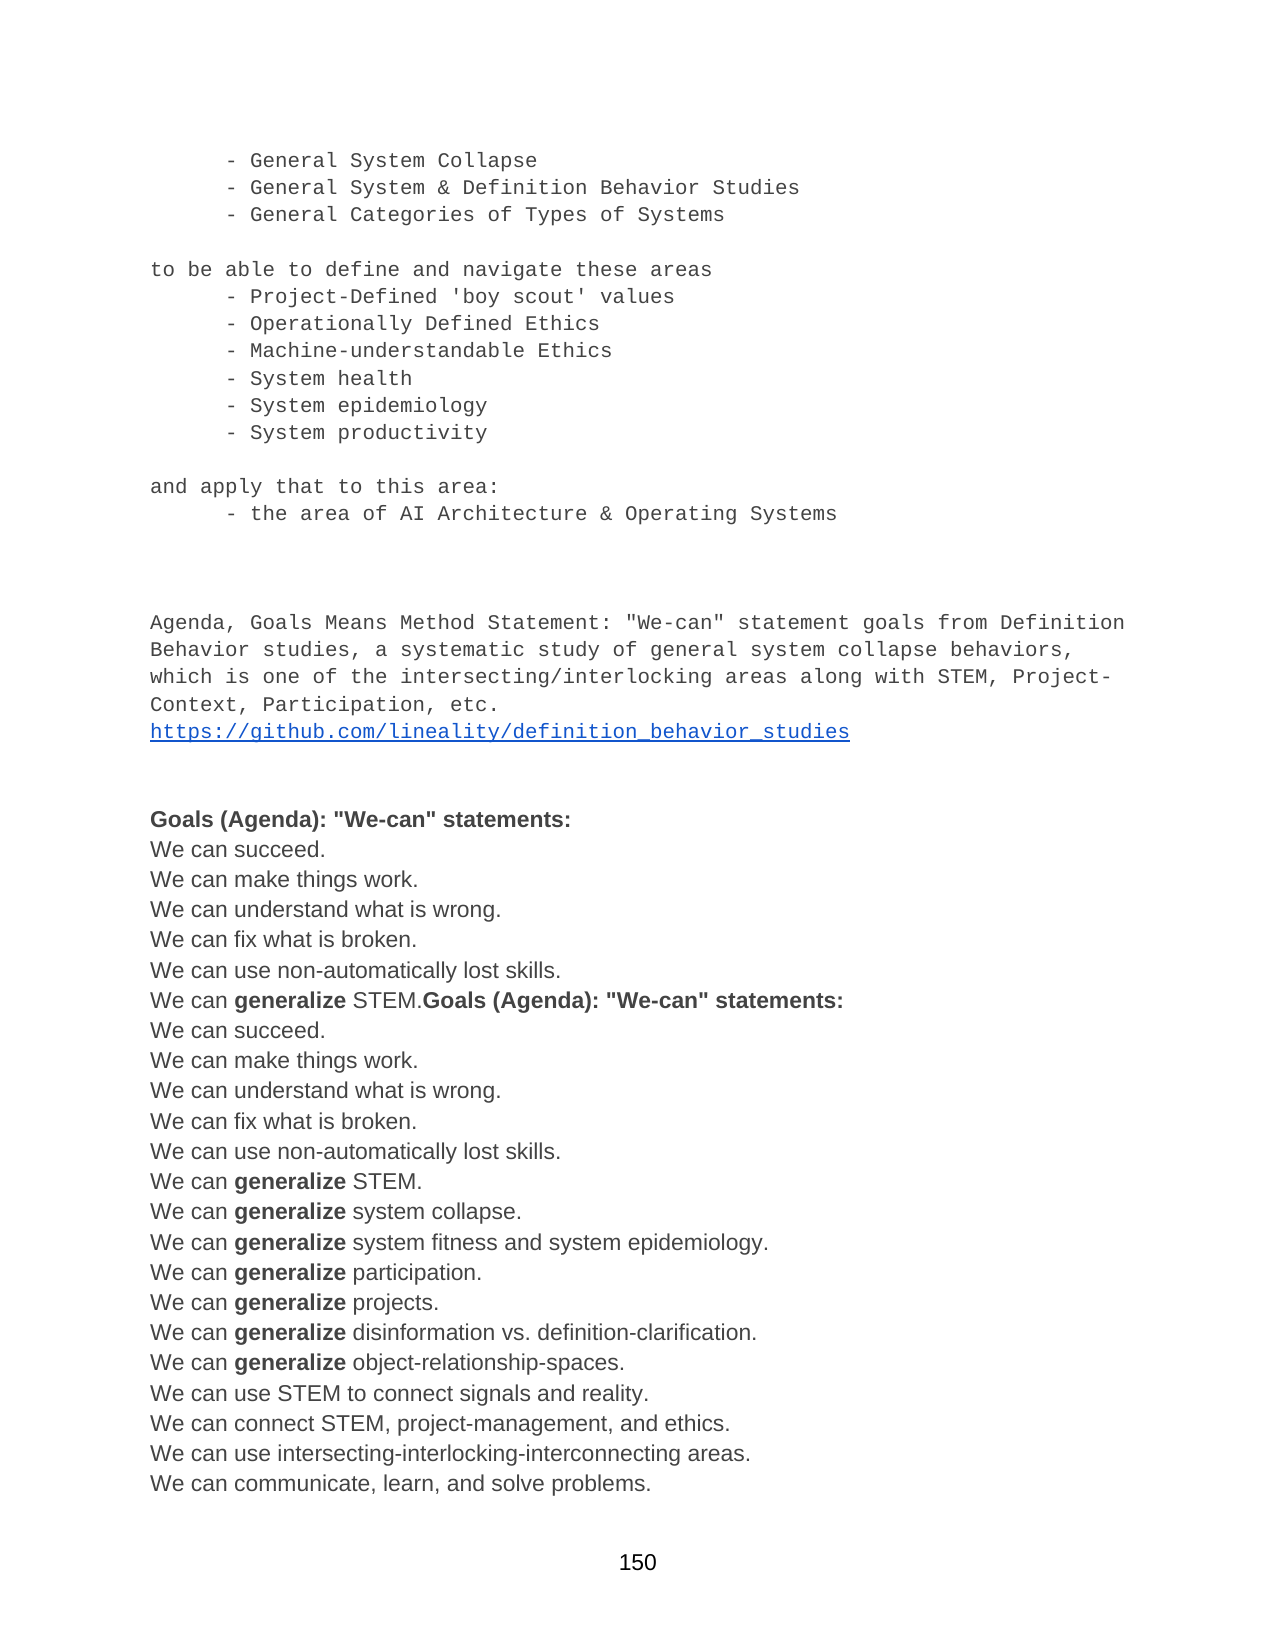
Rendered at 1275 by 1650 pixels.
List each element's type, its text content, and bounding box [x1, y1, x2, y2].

text We can succeed. [150, 1017, 1125, 1043]
text - General Categories of Types of Systems [150, 204, 1125, 228]
text We can understand what is wrong. [150, 896, 1125, 922]
text We can generalize STEM. [150, 1168, 1125, 1194]
text We can generalize disinformation vs. definition-clarification. [150, 1319, 1125, 1345]
text We can fix what is broken. [150, 926, 1125, 953]
text We can generalize STEM.Goals (Agenda): "We-can" statements: [150, 987, 1125, 1013]
text We can make things work. [150, 1047, 1125, 1073]
text We can connect STEM, project-management, and ethics. [150, 1410, 1125, 1436]
text We can succeed. [150, 836, 1125, 862]
text - General System Collapse [150, 150, 1125, 174]
text and apply that to this area: [150, 476, 1125, 500]
text We can generalize participation. [150, 1259, 1125, 1285]
text We can use non-automatically lost skills. [150, 1138, 1125, 1164]
text We can fix what is broken. [150, 1108, 1125, 1134]
text We can communicate, learn, and solve problems. [150, 1470, 1125, 1496]
text We can generalize object-relationship-spaces. [150, 1349, 1125, 1376]
text - Operationally Defined Ethics [225, 313, 1125, 337]
text We can use STEM to connect signals and reality. [150, 1379, 1125, 1406]
text We can use intersecting-interlocking-interconnecting areas. [150, 1440, 1125, 1466]
text https://github.com/lineality/definition_behavior_studies [150, 721, 1125, 744]
text We can generalize projects. [150, 1289, 1125, 1315]
text Agenda, Goals Means Method Statement: "We-can" statement goals from Definition Behavior studies, a systematic study of general system collapse behaviors, which is one of the intersecting/interlocking areas along with STEM, Project-Context, Participation, etc. [150, 612, 1125, 717]
text We can generalize system fitness and system epidemiology. [150, 1228, 1125, 1255]
text to be able to define and navigate these areas [150, 259, 1125, 282]
text - Machine-understandable Ethics [225, 340, 1125, 364]
text We can generalize system collapse. [150, 1198, 1125, 1224]
text - System productivity [225, 422, 1125, 446]
text We can understand what is wrong. [150, 1077, 1125, 1104]
text - General System & Definition Behavior Studies [150, 177, 1125, 201]
text - Project-Defined 'boy scout' values [225, 286, 1125, 309]
text - System health [225, 367, 1125, 391]
text - System epidemiology [225, 395, 1125, 418]
text We can use non-automatically lost skills. [150, 957, 1125, 983]
text Goals (Agenda): "We-can" statements: [150, 806, 1125, 832]
text - the area of AI Architecture & Operating Systems [150, 503, 1125, 527]
text We can make things work. [150, 866, 1125, 892]
